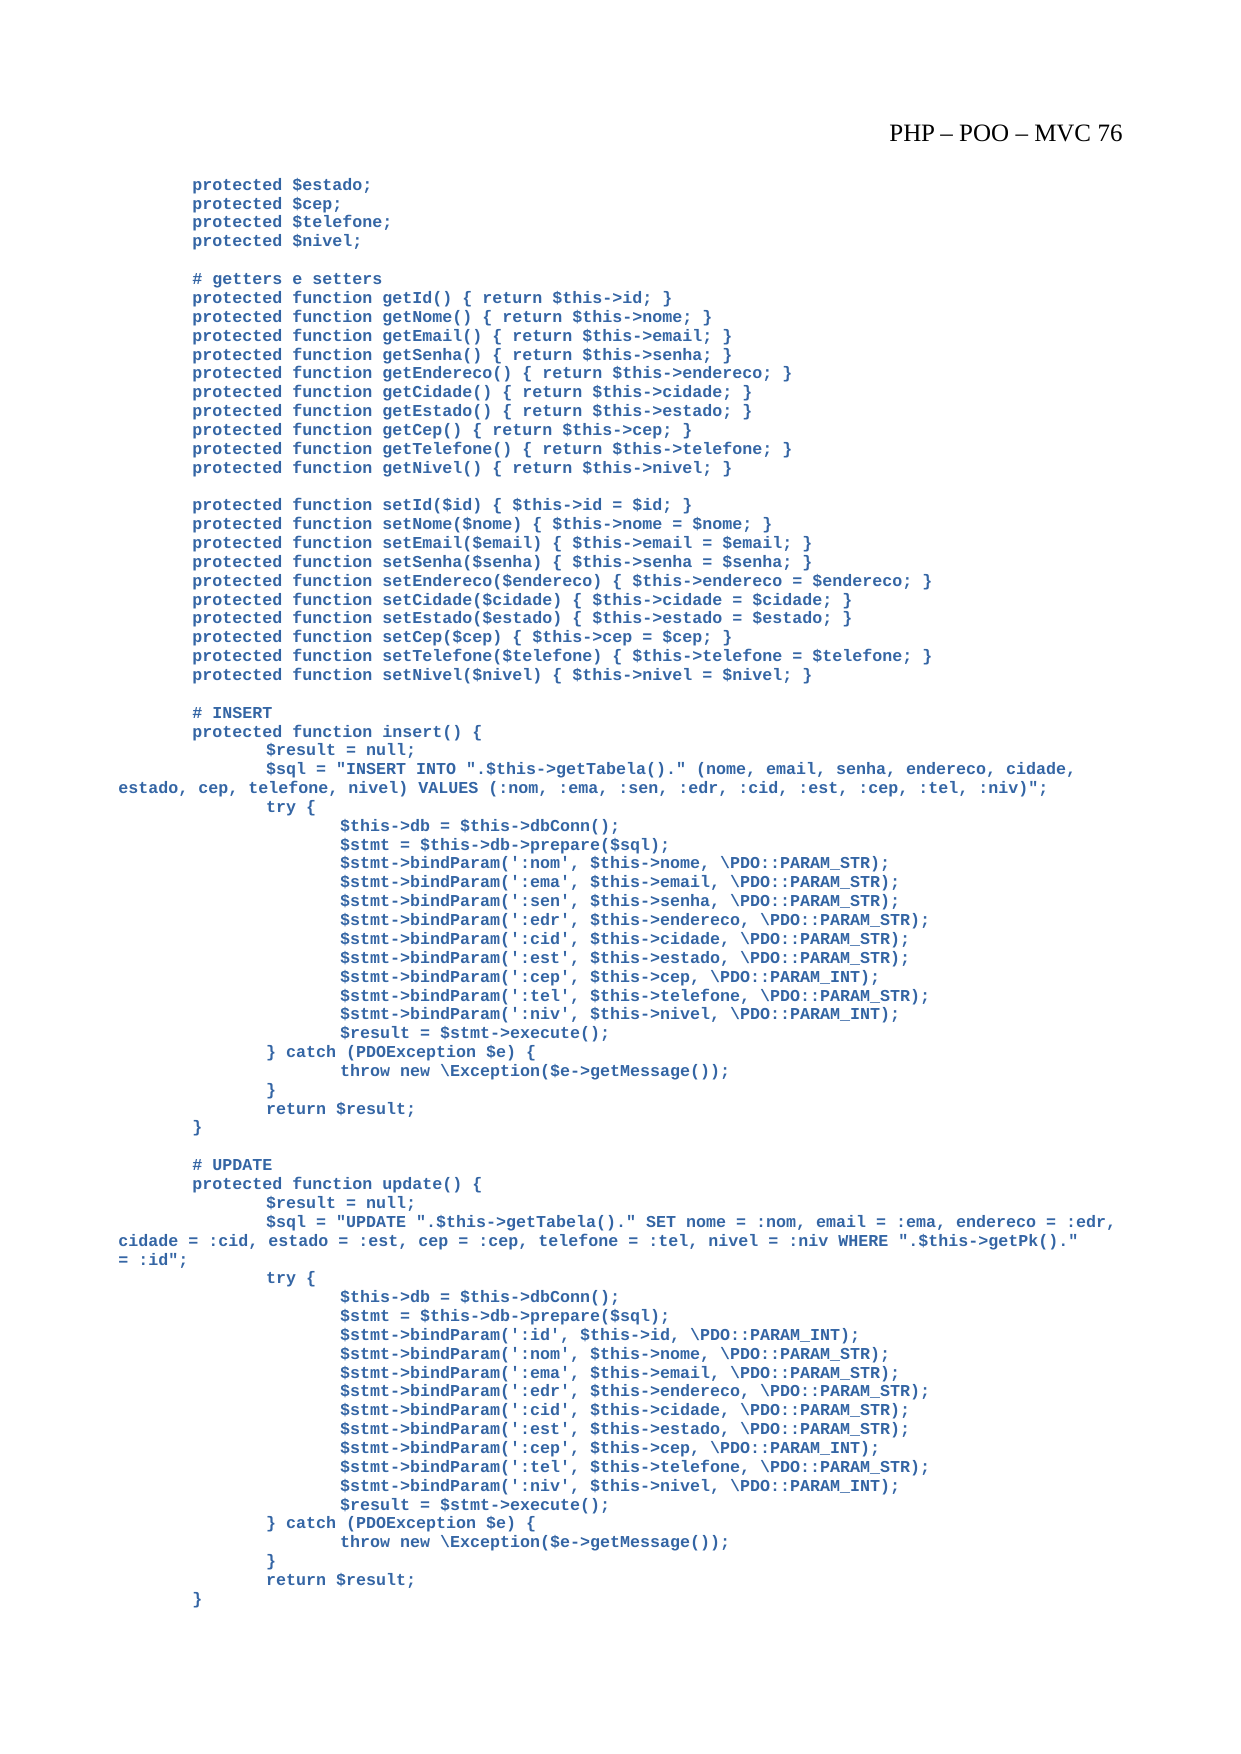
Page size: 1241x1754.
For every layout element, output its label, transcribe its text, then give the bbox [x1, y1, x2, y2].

text $stmt->bindParam(':nom', $this->nome, \PDO::PARAM_STR); [118, 855, 1122, 874]
text throw new \Exception($e->getMessage()); [118, 1534, 1122, 1553]
text protected function setSenha($senha) { $this->senha = $senha; } [118, 553, 1122, 572]
text protected $cep; [118, 195, 1122, 214]
text protected function getSenha() { return $this->senha; } [118, 346, 1122, 365]
text $result = $stmt->execute(); [118, 1025, 1122, 1044]
text } [118, 1119, 1122, 1138]
text $stmt->bindParam(':ema', $this->email, \PDO::PARAM_STR); [118, 874, 1122, 893]
text $result = $stmt->execute(); [118, 1496, 1122, 1515]
text protected function getNivel() { return $this->nivel; } [118, 459, 1122, 478]
text $stmt->bindParam(':cid', $this->cidade, \PDO::PARAM_STR); [118, 931, 1122, 949]
text } [118, 1553, 1122, 1572]
text protected function update() { [118, 1176, 1122, 1194]
text } catch (PDOException $e) { [118, 1515, 1122, 1534]
text protected function setEstado($estado) { $this->estado = $estado; } [118, 610, 1122, 629]
text $stmt->bindParam(':ema', $this->email, \PDO::PARAM_STR); [118, 1364, 1122, 1383]
text protected function getTelefone() { return $this->telefone; } [118, 440, 1122, 459]
text throw new \Exception($e->getMessage()); [118, 1062, 1122, 1081]
text $result = null; [118, 1194, 1122, 1213]
text $sql = "UPDATE ".$this->getTabela()." SET nome = :nom, email = :ema, endereco = :edr, cidade = :cid, estado = :est, cep = :cep, telefone = :tel, nivel = :niv WHERE ".$this->getPk()." = :id"; [118, 1213, 1122, 1270]
text $this->db = $this->dbConn(); [118, 817, 1122, 836]
text try { [118, 798, 1122, 817]
text protected function setEndereco($endereco) { $this->endereco = $endereco; } [118, 572, 1122, 591]
text protected $telefone; [118, 214, 1122, 233]
text $stmt = $this->db->prepare($sql); [118, 836, 1122, 855]
text # UPDATE [118, 1157, 1122, 1176]
text $stmt->bindParam(':cid', $this->cidade, \PDO::PARAM_STR); [118, 1402, 1122, 1421]
text # INSERT [118, 704, 1122, 723]
text $stmt->bindParam(':nom', $this->nome, \PDO::PARAM_STR); [118, 1345, 1122, 1364]
text $stmt->bindParam(':tel', $this->telefone, \PDO::PARAM_STR); [118, 1458, 1122, 1477]
text $stmt->bindParam(':id', $this->id, \PDO::PARAM_INT); [118, 1326, 1122, 1345]
text protected function setId($id) { $this->id = $id; } [118, 497, 1122, 516]
text $stmt->bindParam(':cep', $this->cep, \PDO::PARAM_INT); [118, 1439, 1122, 1458]
text try { [118, 1270, 1122, 1289]
text $stmt->bindParam(':sen', $this->senha, \PDO::PARAM_STR); [118, 893, 1122, 912]
text protected function setEmail($email) { $this->email = $email; } [118, 534, 1122, 553]
text return $result; [118, 1572, 1122, 1590]
text protected function insert() { [118, 723, 1122, 742]
text } [118, 1081, 1122, 1100]
text $stmt->bindParam(':niv', $this->nivel, \PDO::PARAM_INT); [118, 1006, 1122, 1025]
text protected function getId() { return $this->id; } [118, 289, 1122, 308]
text protected function setNome($nome) { $this->nome = $nome; } [118, 516, 1122, 534]
text protected function getCidade() { return $this->cidade; } [118, 384, 1122, 403]
text $stmt->bindParam(':cep', $this->cep, \PDO::PARAM_INT); [118, 968, 1122, 987]
text protected $nivel; [118, 233, 1122, 252]
text # getters e setters [118, 271, 1122, 289]
text $stmt->bindParam(':edr', $this->endereco, \PDO::PARAM_STR); [118, 1383, 1122, 1402]
text $this->db = $this->dbConn(); [118, 1289, 1122, 1308]
text return $result; [118, 1100, 1122, 1119]
text $stmt->bindParam(':est', $this->estado, \PDO::PARAM_STR); [118, 1421, 1122, 1439]
text } catch (PDOException $e) { [118, 1044, 1122, 1062]
text $stmt = $this->db->prepare($sql); [118, 1308, 1122, 1326]
text protected function getEndereco() { return $this->endereco; } [118, 365, 1122, 384]
text protected function setCep($cep) { $this->cep = $cep; } [118, 629, 1122, 648]
text protected function getNome() { return $this->nome; } [118, 308, 1122, 327]
text } [118, 1590, 1122, 1609]
text $stmt->bindParam(':tel', $this->telefone, \PDO::PARAM_STR); [118, 987, 1122, 1006]
text protected function getEstado() { return $this->estado; } [118, 403, 1122, 421]
text $stmt->bindParam(':est', $this->estado, \PDO::PARAM_STR); [118, 949, 1122, 968]
text $sql = "INSERT INTO ".$this->getTabela()." (nome, email, senha, endereco, cidade, estado, cep, telefone, nivel) VALUES (:nom, :ema, :sen, :edr, :cid, :est, :cep, :tel, :niv)"; [118, 761, 1122, 798]
text protected function getEmail() { return $this->email; } [118, 327, 1122, 346]
text $stmt->bindParam(':edr', $this->endereco, \PDO::PARAM_STR); [118, 912, 1122, 931]
text $result = null; [118, 742, 1122, 761]
text protected function setTelefone($telefone) { $this->telefone = $telefone; } [118, 648, 1122, 667]
text protected function getCep() { return $this->cep; } [118, 421, 1122, 440]
text protected function setCidade($cidade) { $this->cidade = $cidade; } [118, 591, 1122, 610]
text protected function setNivel($nivel) { $this->nivel = $nivel; } [118, 667, 1122, 685]
text protected $estado; [118, 176, 1122, 195]
text $stmt->bindParam(':niv', $this->nivel, \PDO::PARAM_INT); [118, 1477, 1122, 1496]
